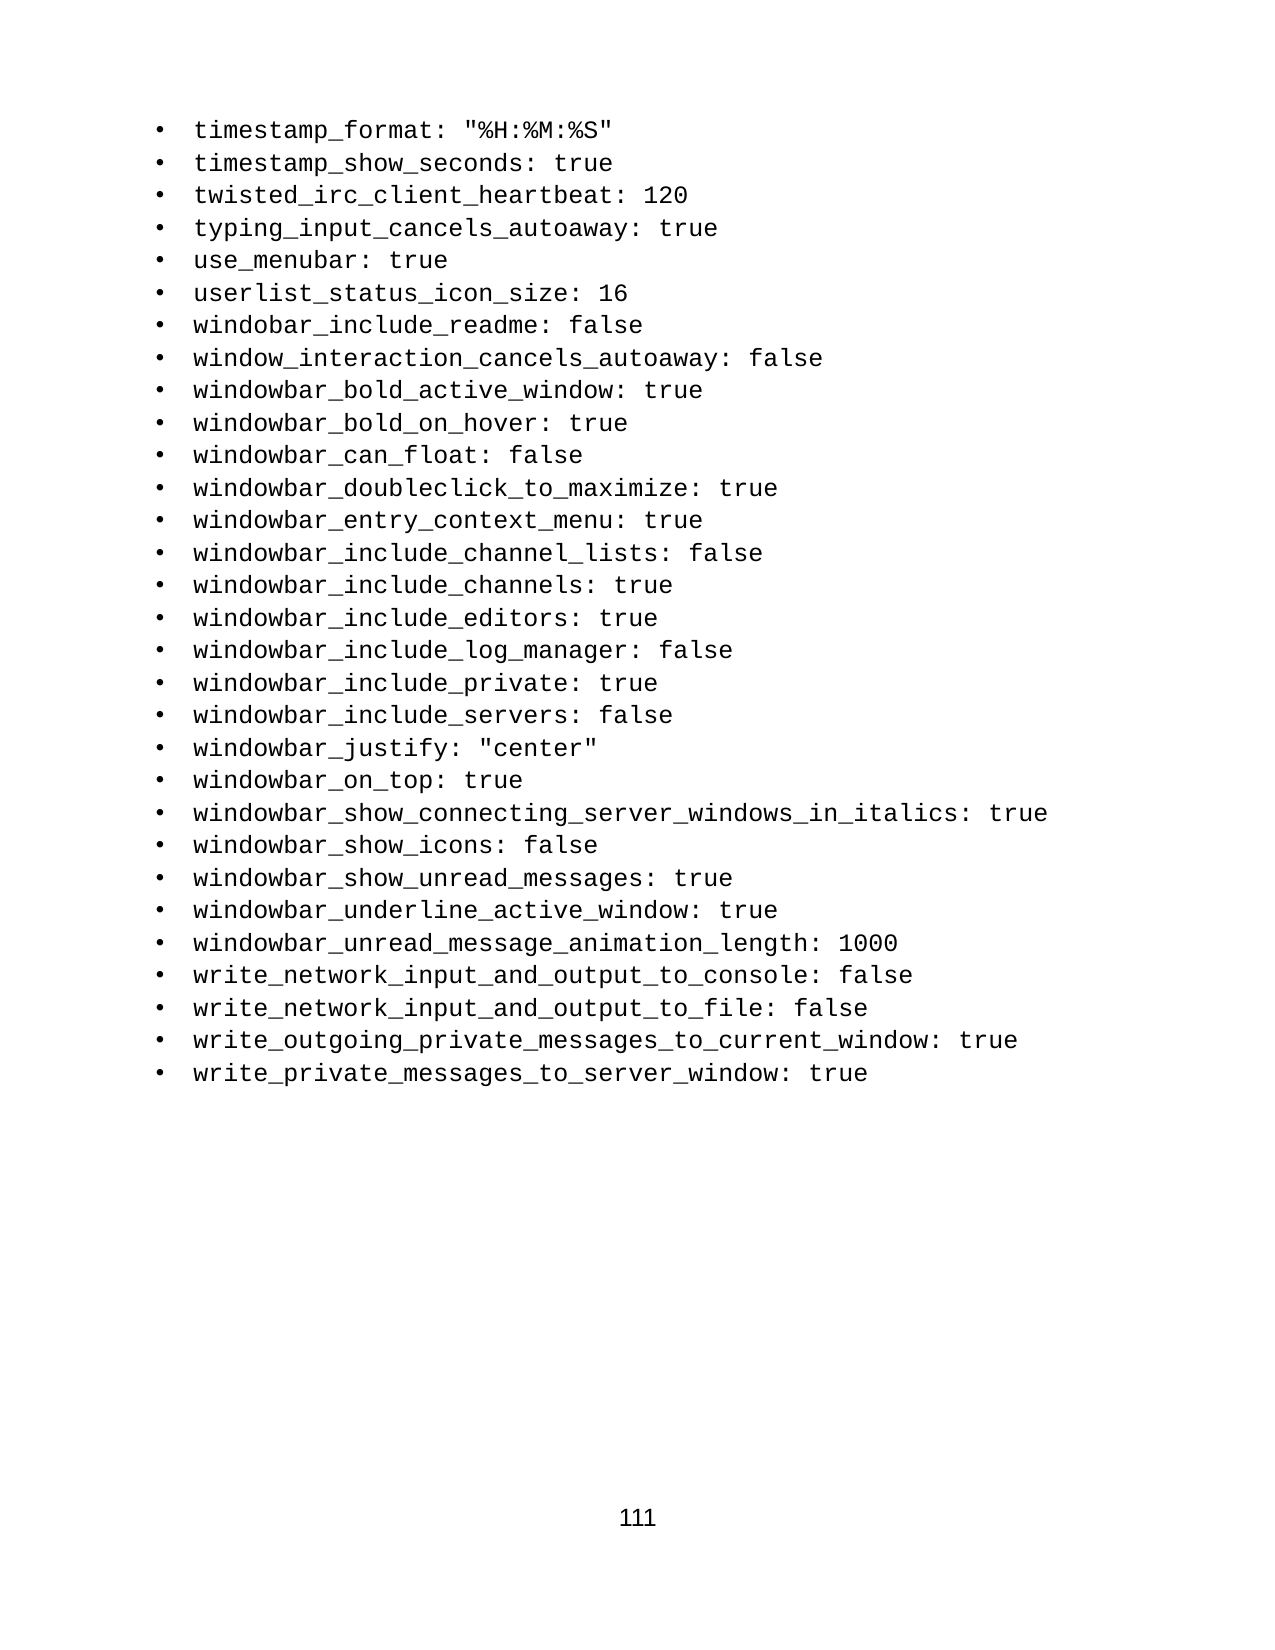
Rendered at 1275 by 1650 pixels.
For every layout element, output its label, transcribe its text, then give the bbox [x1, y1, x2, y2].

list write_outgoing_private_messages_to_current_window: true [156, 1028, 1157, 1056]
list write_network_input_and_output_to_file: false [156, 996, 1157, 1024]
list typing_input_cancels_autoaway: true [156, 216, 1157, 244]
list windobar_include_readme: false [156, 313, 1157, 341]
list window_interaction_cancels_autoaway: false [156, 346, 1157, 374]
list windowbar_show_connecting_server_windows_in_italics: true [156, 801, 1157, 829]
list windowbar_include_private: true [156, 671, 1157, 699]
list windowbar_on_top: true [156, 768, 1157, 796]
list use_menubar: true [156, 248, 1157, 276]
list windowbar_include_editors: true [156, 606, 1157, 634]
list write_network_input_and_output_to_console: false [156, 963, 1157, 991]
list windowbar_underline_active_window: true [156, 898, 1157, 926]
list windowbar_bold_on_hover: true [156, 411, 1157, 439]
list timestamp_show_seconds: true [156, 151, 1157, 179]
list twisted_irc_client_heartbeat: 120 [156, 183, 1157, 211]
list windowbar_can_float: false [156, 443, 1157, 471]
list windowbar_show_icons: false [156, 833, 1157, 861]
list windowbar_include_channel_lists: false [156, 541, 1157, 569]
list windowbar_include_channels: true [156, 573, 1157, 601]
list userlist_status_icon_size: 16 [156, 281, 1157, 309]
list windowbar_doubleclick_to_maximize: true [156, 476, 1157, 504]
list write_private_messages_to_server_window: true [156, 1061, 1157, 1089]
list windowbar_include_servers: false [156, 703, 1157, 731]
list windowbar_unread_message_animation_length: 1000 [156, 931, 1157, 959]
list windowbar_entry_context_menu: true [156, 508, 1157, 536]
list timestamp_format: "%H:%M:%S" [156, 118, 1157, 146]
list windowbar_bold_active_window: true [156, 378, 1157, 406]
list windowbar_show_unread_messages: true [156, 866, 1157, 894]
list windowbar_include_log_manager: false [156, 638, 1157, 666]
list windowbar_justify: "center" [156, 736, 1157, 764]
